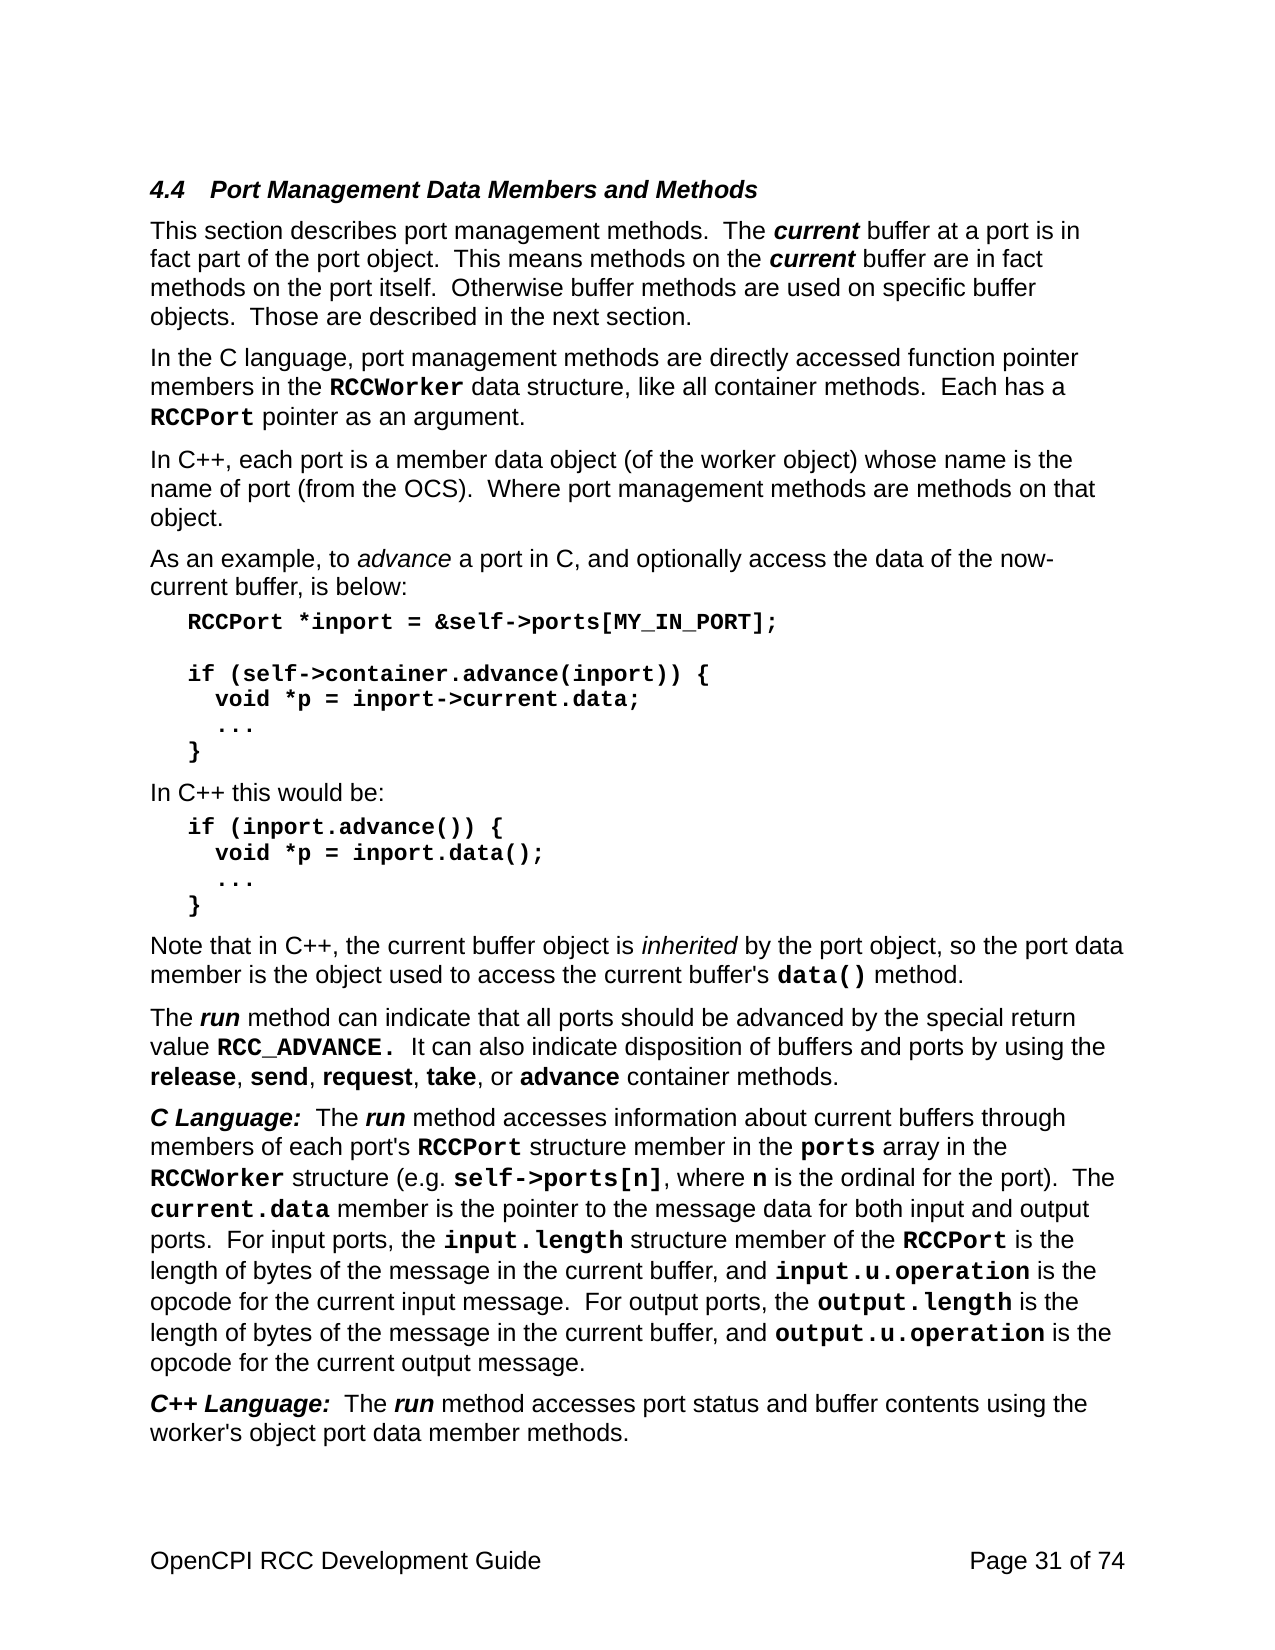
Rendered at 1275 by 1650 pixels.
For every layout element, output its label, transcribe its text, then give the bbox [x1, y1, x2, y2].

text As an example, to advance a port in C, and optionally access the data of the now-current buffer, is below: [150, 543, 1125, 601]
subtitle Port Management Data Members and Methods [150, 175, 1125, 204]
text C++ Language: The run method accesses port status and buffer contents using the worker's object port data member methods. [150, 1389, 1125, 1447]
text C Language: The run method accesses information about current buffers through members of each port's RCCPort structure member in the ports array in the RCCWorker structure (e.g. self->ports[n], where n is the ordinal for the port). The current.data member is the pointer to the message data for both input and output ports. For input ports, the input.length structure member of the RCCPort is the length of bytes of the message in the current buffer, and input.u.operation is the opcode for the current input message. For output ports, the output.length is the length of bytes of the message in the current buffer, and output.u.operation is the opcode for the current output message. [150, 1103, 1125, 1377]
text if (inport.advance()) { void *p = inport.data(); ... } [187, 815, 1125, 919]
text In C++, each port is a member data object (of the worker object) whose name is the name of port (from the OCS). Where port management methods are methods on that object. [150, 445, 1125, 532]
text This section describes port management methods. The current buffer at a port is in fact part of the port object. This means methods on the current buffer are in fact methods on the port itself. Otherwise buffer methods are used on specific buffer objects. Those are described in the next section. [150, 216, 1125, 331]
text The run method can indicate that all ports should be advanced by the special return value RCC_ADVANCE. It can also indicate disposition of buffers and ports by using the release, send, request, take, or advance container methods. [150, 1003, 1125, 1091]
text In the C language, port management methods are directly accessed function pointer members in the RCCWorker data structure, like all container methods. Each has a RCCPort pointer as an argument. [150, 343, 1125, 433]
text RCCPort *inport = &self->ports[MY_IN_PORT]; if (self->container.advance(inport)) { void *p = inport->current.data; ... } [187, 610, 1125, 766]
text In C++ this would be: [150, 778, 1125, 806]
text Note that in C++, the current buffer object is inherited by the port object, so the port data member is the object used to access the current buffer's data() method. [150, 931, 1125, 991]
